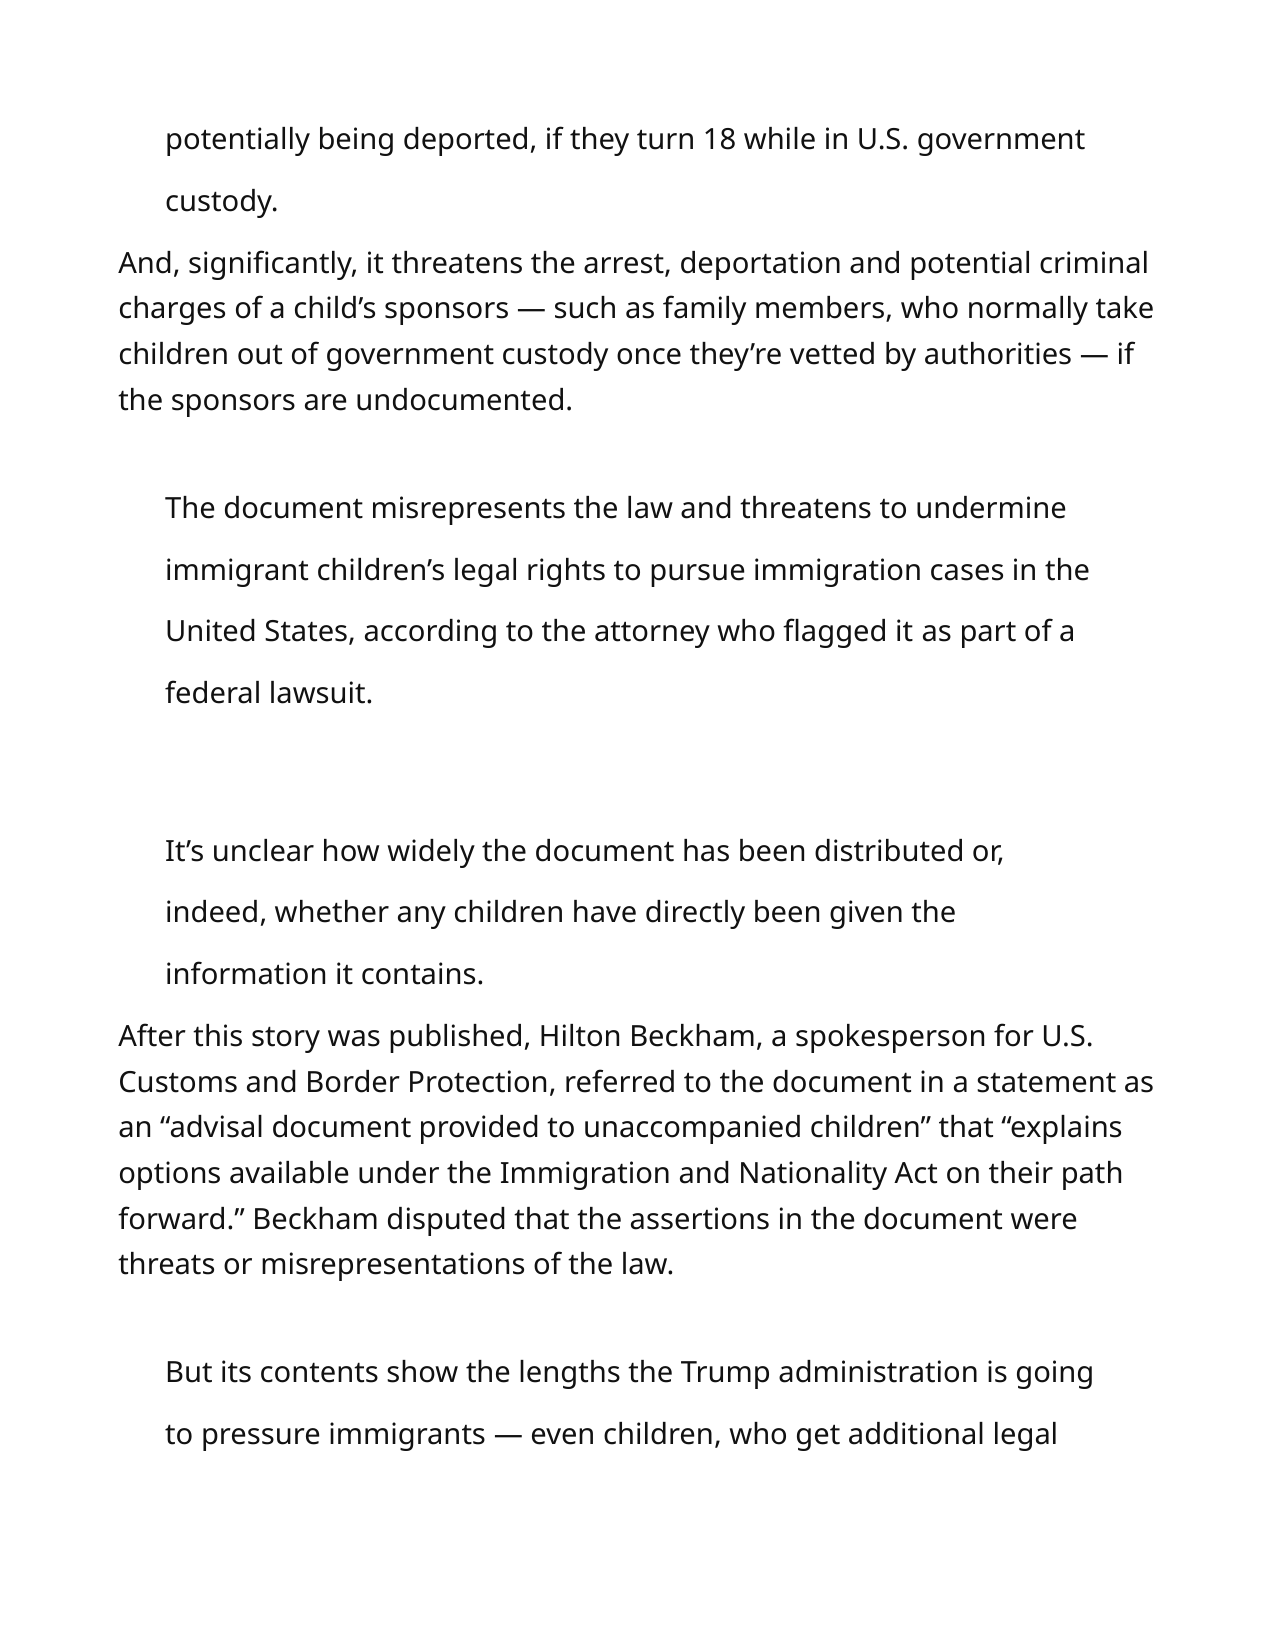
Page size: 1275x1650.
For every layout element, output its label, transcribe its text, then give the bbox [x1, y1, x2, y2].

text After this story was published, Hilton Beckham, a spokesperson for U.S. Customs and Border Protection, referred to the document in a statement as an “advisal document provided to unaccompanied children” that “explains options available under the Immigration and Nationality Act on their path forward.” Beckham disputed that the assertions in the document were threats or misrepresentations of the law. [118, 1016, 1157, 1283]
text It’s unclear how widely the document has been distributed or, indeed, whether any children have directly been given the information it contains. [165, 830, 1110, 993]
text And, significantly, it threatens the arrest, deportation and potential criminal charges of a child’s sponsors ― such as family members, who normally take children out of government custody once they’re vetted by authorities ― if the sponsors are undocumented. [118, 242, 1157, 418]
text potentially being deported, if they turn 18 while in U.S. government custody. [165, 118, 1110, 220]
text But its contents show the lengths the Trump administration is going to pressure immigrants ― even children, who get additional legal [165, 1352, 1110, 1453]
text The document misrepresents the law and threatens to undermine immigrant children’s legal rights to pursue immigration cases in the United States, according to the attorney who flagged it as part of a federal lawsuit. [165, 487, 1110, 712]
